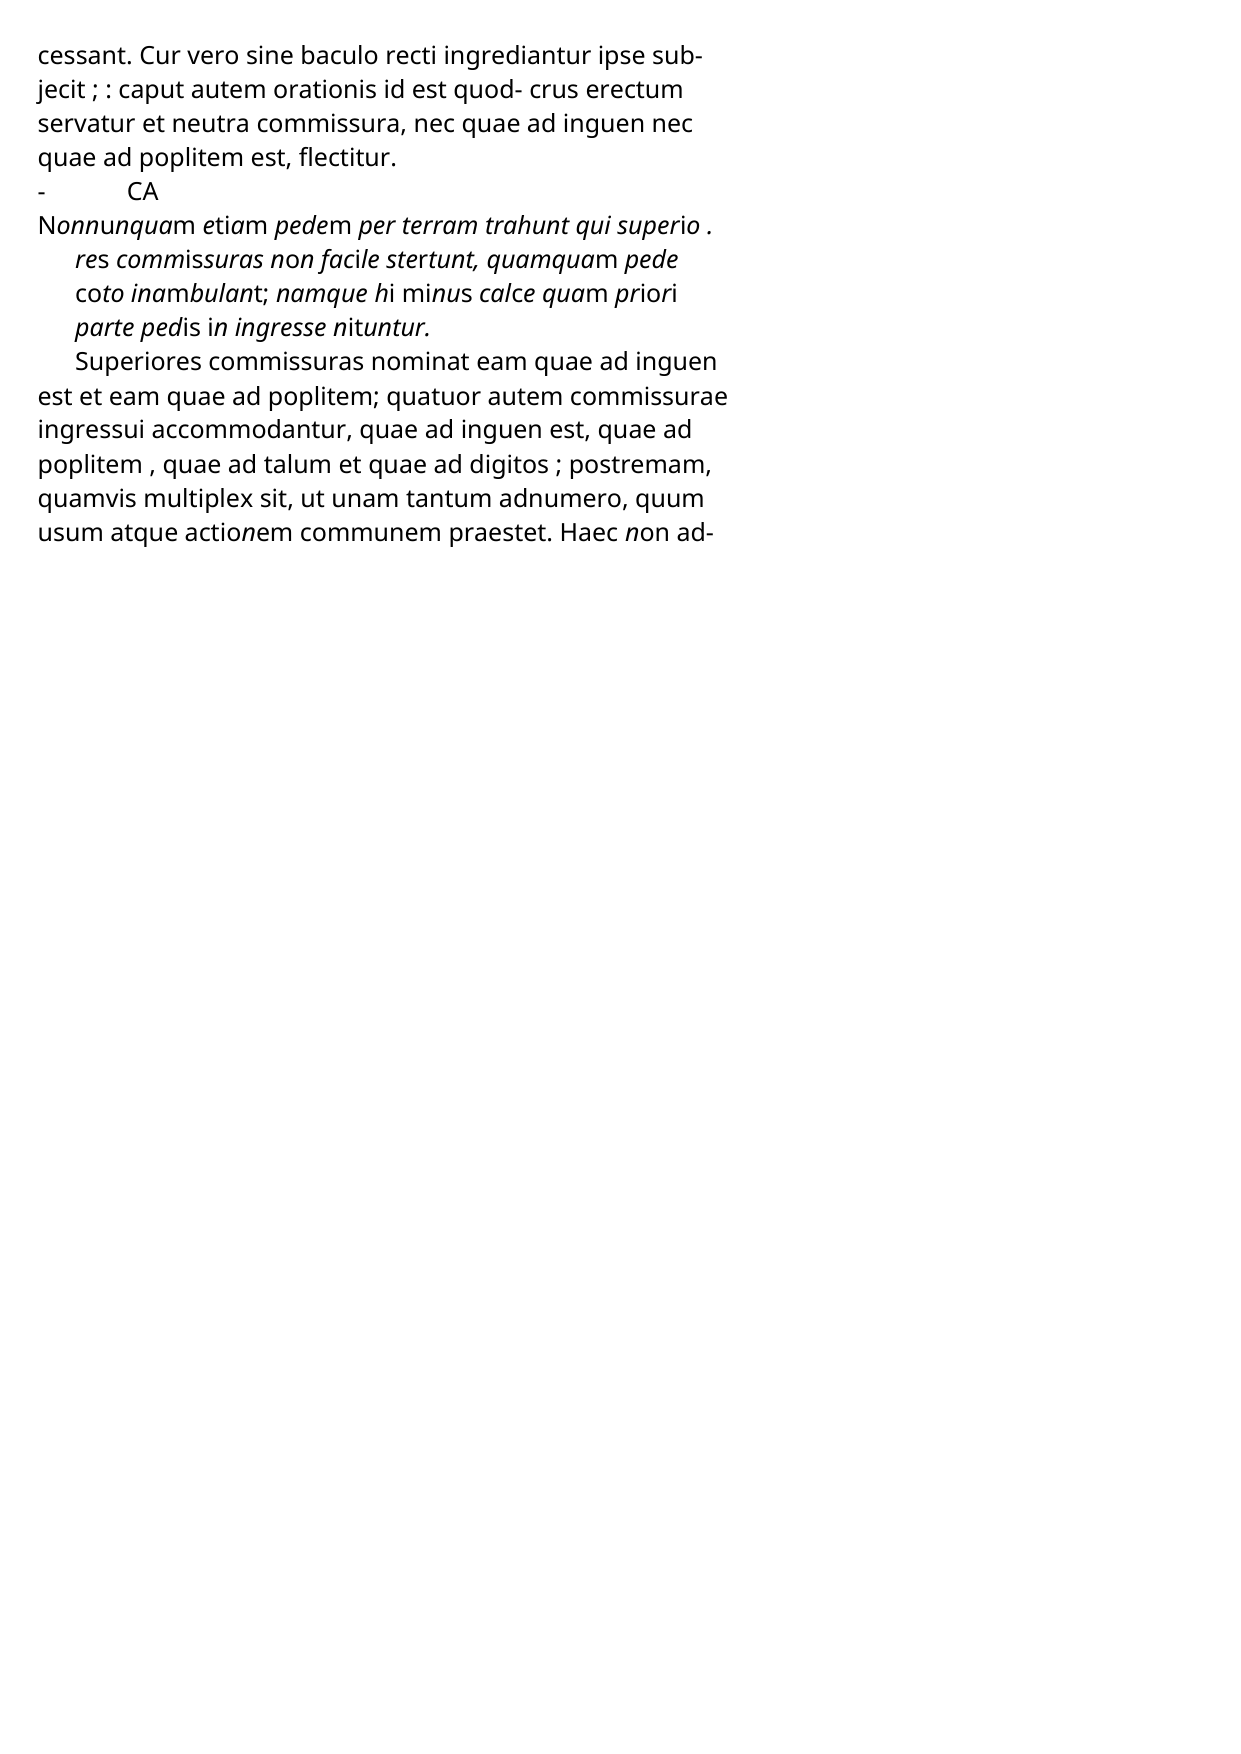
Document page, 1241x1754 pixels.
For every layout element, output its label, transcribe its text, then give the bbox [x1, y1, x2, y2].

text Nonnunquam etiam pedem per terram trahunt qui superio . res commissuras non facile stertunt, quamquam pede coto inambulant; namque hi minus calce quam priori parte pedis in ingresse nituntur. [37, 208, 1203, 344]
text Superiores commissuras nominat eam quae ad inguen est et eam quae ad poplitem; quatuor autem commissurae ingressui accommodantur, quae ad inguen est, quae ad poplitem , quae ad talum et quae ad digitos ; postremam, quamvis multiplex sit, ut unam tantum adnumero, quum usum atque actionem communem praestet. Haec non ad- [37, 344, 1203, 548]
text - CA [37, 174, 1203, 208]
text cessant. Cur vero sine baculo recti ingrediantur ipse sub- jecit ; : caput autem orationis id est quod- crus erectum servatur et neutra commissura, nec quae ad inguen nec quae ad poplitem est, flectitur. [37, 37, 1203, 174]
